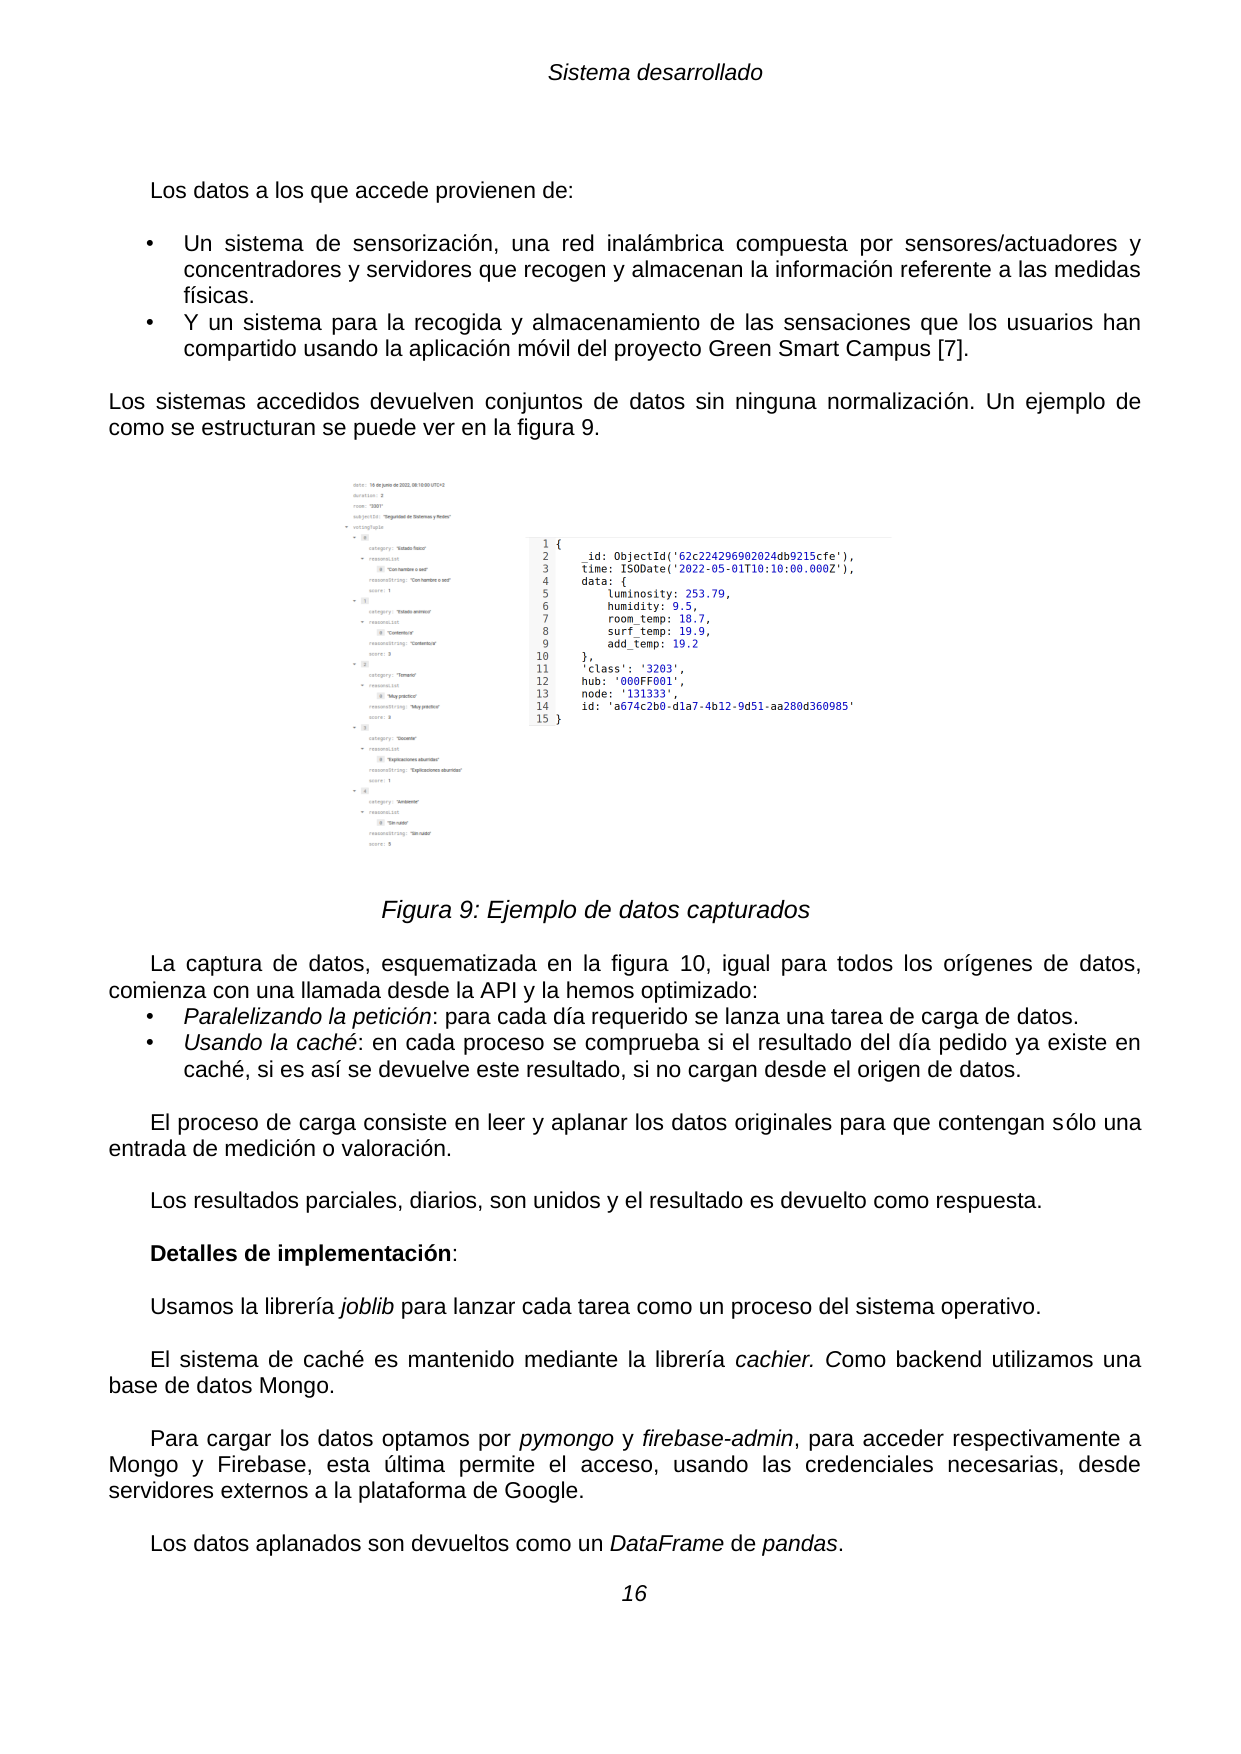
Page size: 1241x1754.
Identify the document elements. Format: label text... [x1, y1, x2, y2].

text El sistema de caché es mantenido mediante la librería cachier. Como backend utilizamos una base de datos Mongo. [108, 1346, 1142, 1398]
text Usamos la librería joblib para lanzar cada tarea como un proceso del sistema operativo. [108, 1293, 1142, 1319]
text El proceso de carga consiste en leer y aplanar los datos originales para que contengan sólo una entrada de medición o valoración. [108, 1108, 1142, 1161]
text Los resultados parciales, diarios, son unidos y el resultado es devuelto como respuesta. [108, 1187, 1142, 1214]
text La captura de datos, esquematizada en la figura 10, igual para todos los orígenes de datos, comienza con una llamada desde la API y la hemos optimizado: [108, 950, 1142, 1003]
list Usando la caché: en cada proceso se comprueba si el resultado del día pedido ya existe en caché, si es así se devuelve este resultado, si no cargan desde el origen de datos. [146, 1029, 1142, 1082]
picture [339, 479, 911, 883]
list Y un sistema para la recogida y almacenamiento de las sensaciones que los usuarios han compartido usando la aplicación móvil del proyecto Green Smart Campus [7]. [146, 309, 1142, 361]
list Paralelizando la petición: para cada día requerido se lanza una tarea de carga de datos. [146, 1003, 1142, 1029]
text Figura 9: Ejemplo de datos capturados [340, 883, 910, 924]
text Los datos a los que accede provienen de: [108, 177, 1142, 203]
text Los sistemas accedidos devuelven conjuntos de datos sin ninguna normalización. Un ejemplo de como se estructuran se puede ver en la figura 9. [108, 388, 1142, 440]
text Para cargar los datos optamos por pymongo y firebase-admin, para acceder respectivamente a Mongo y Firebase, esta última permite el acceso, usando las credenciales necesarias, desde servidores externos a la plataforma de Google. [108, 1425, 1142, 1504]
text Los datos aplanados son devueltos como un DataFrame de pandas. [108, 1530, 1142, 1556]
list Un sistema de sensorización, una red inalámbrica compuesta por sensores/actuadores y concentradores y servidores que recogen y almacenan la información referente a las medidas físicas. [146, 229, 1142, 309]
text Detalles de implementación: [108, 1240, 1142, 1267]
